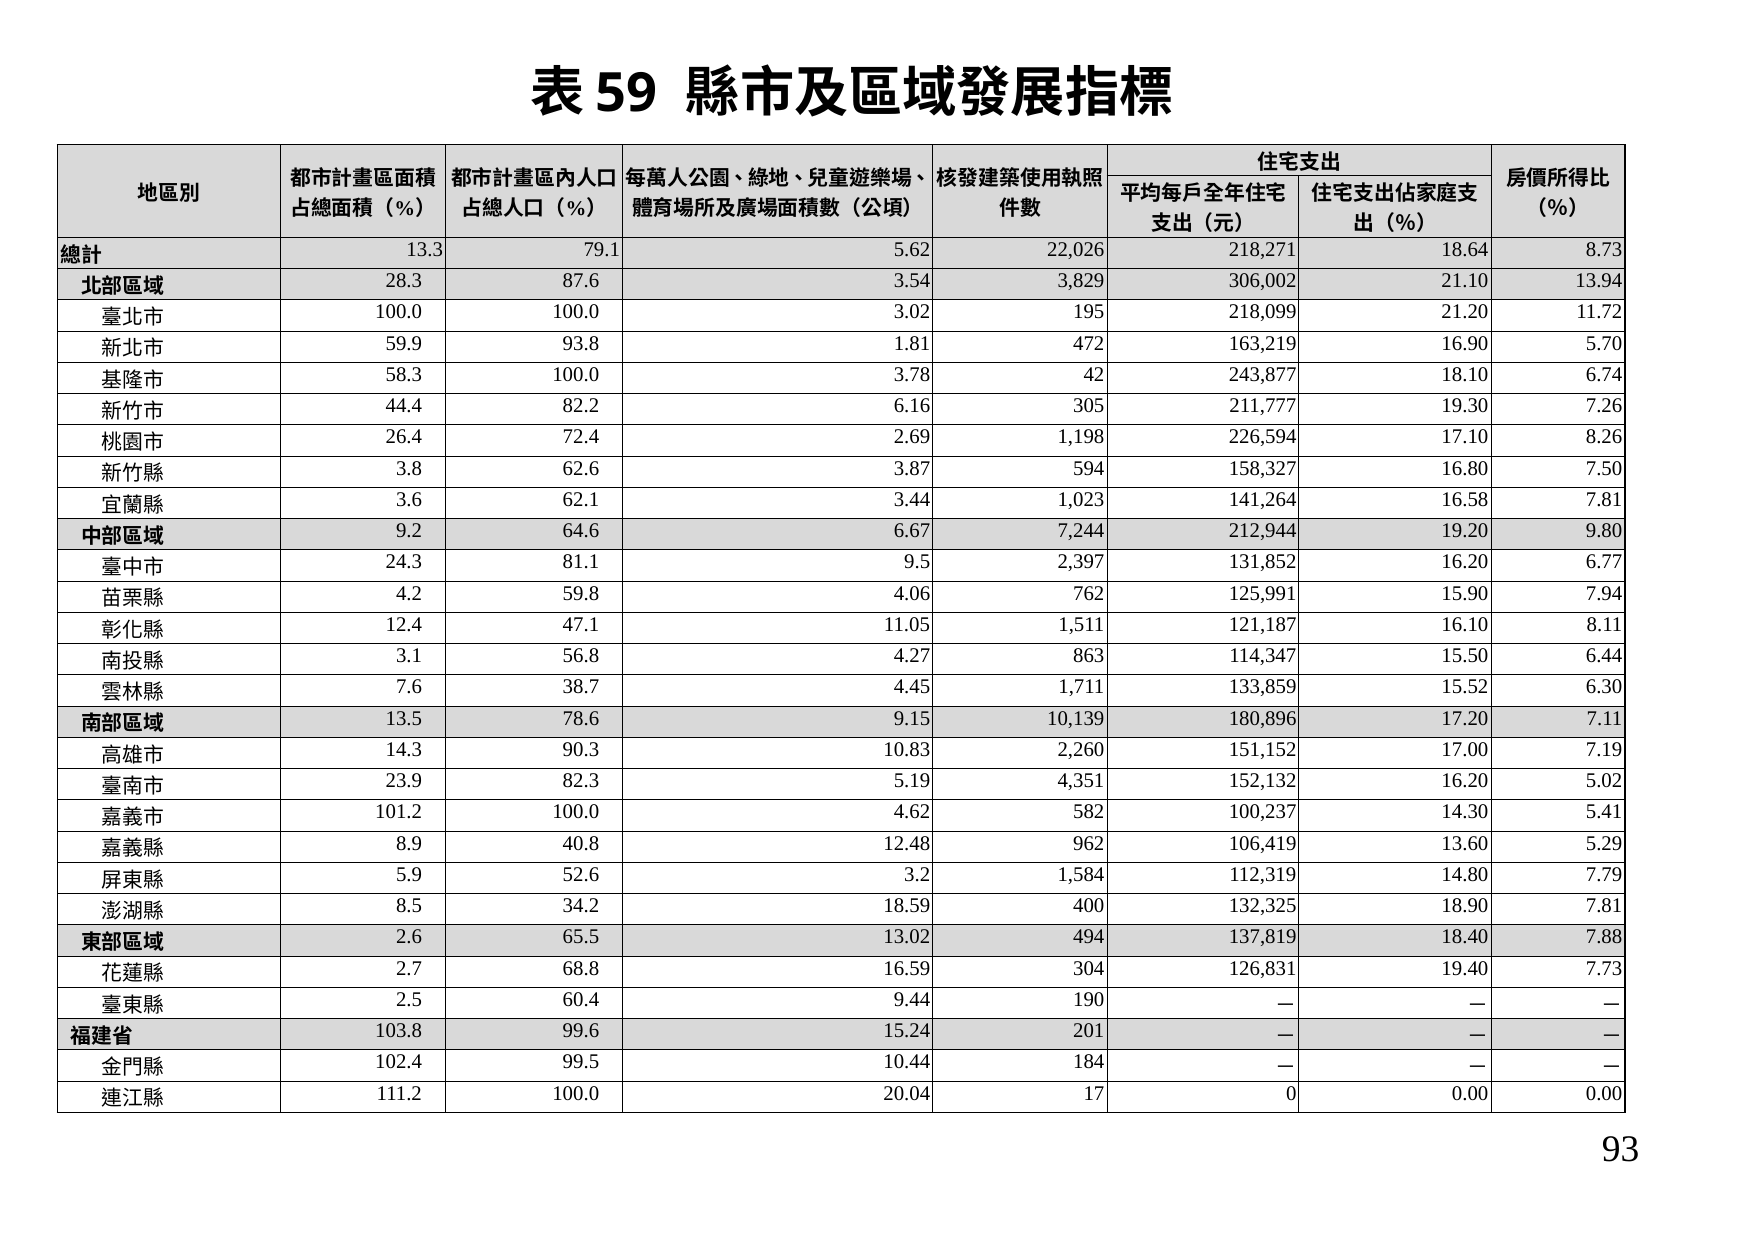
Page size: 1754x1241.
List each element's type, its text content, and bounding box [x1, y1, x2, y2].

table_cell 高雄市 [58, 738, 280, 768]
table_cell 9.5 [623, 550, 932, 581]
table_header 都市計畫區內人口占總人口（%） [446, 145, 622, 237]
table_cell 金門縣 [58, 1050, 280, 1081]
table_cell 5.62 [623, 238, 932, 268]
table_cell 42 [933, 363, 1107, 393]
table_cell 0.00 [1492, 1082, 1624, 1112]
table_cell 18.59 [623, 894, 932, 924]
table_cell － [1108, 1050, 1298, 1081]
table_cell 新北市 [58, 332, 280, 362]
table_cell 5.19 [623, 769, 932, 799]
table_cell 桃園市 [58, 425, 280, 456]
table_cell 0.00 [1299, 1082, 1491, 1112]
table_cell 3,829 [933, 269, 1107, 299]
table_cell － [1299, 1050, 1491, 1081]
table_cell 連江縣 [58, 1082, 280, 1112]
table_cell 3.02 [623, 300, 932, 331]
table_cell 2.69 [623, 425, 932, 456]
table_cell 68.8 [446, 957, 622, 987]
table_cell 13.3 [281, 238, 445, 268]
table_cell 7.11 [1492, 707, 1624, 737]
table_cell 8.11 [1492, 613, 1624, 643]
table_cell 19.30 [1299, 394, 1491, 424]
table_cell 163,219 [1108, 332, 1298, 362]
table_cell 彰化縣 [58, 613, 280, 643]
table_cell 10,139 [933, 707, 1107, 737]
table_cell 17.10 [1299, 425, 1491, 456]
table_cell 212,944 [1108, 519, 1298, 549]
table_cell 13.60 [1299, 832, 1491, 862]
table_cell 19.20 [1299, 519, 1491, 549]
table_cell 125,991 [1108, 582, 1298, 612]
table_cell 62.1 [446, 488, 622, 518]
table_cell 2.7 [281, 957, 445, 987]
table_cell 152,132 [1108, 769, 1298, 799]
table_cell 4.06 [623, 582, 932, 612]
table_cell 13.94 [1492, 269, 1624, 299]
table_cell 52.6 [446, 863, 622, 893]
table_cell － [1492, 1050, 1624, 1081]
table_cell 福建省 [58, 1019, 280, 1049]
table_header 每萬人公園、綠地、兒童遊樂場、體育場所及廣場面積數（公頃） [623, 145, 932, 237]
table_cell 6.30 [1492, 675, 1624, 706]
table_cell 158,327 [1108, 457, 1298, 487]
table_cell 582 [933, 800, 1107, 831]
table_cell 16.80 [1299, 457, 1491, 487]
table_cell 9.2 [281, 519, 445, 549]
table_cell 226,594 [1108, 425, 1298, 456]
table_cell 62.6 [446, 457, 622, 487]
table_cell 34.2 [446, 894, 622, 924]
table_cell － [1299, 988, 1491, 1018]
table_cell 6.77 [1492, 550, 1624, 581]
table_cell 3.1 [281, 644, 445, 674]
table_cell － [1108, 1019, 1298, 1049]
table_cell 114,347 [1108, 644, 1298, 674]
table_cell 5.9 [281, 863, 445, 893]
table_cell 106,419 [1108, 832, 1298, 862]
table_cell 22,026 [933, 238, 1107, 268]
table_cell 44.4 [281, 394, 445, 424]
table_cell 18.40 [1299, 925, 1491, 956]
table_cell 7.6 [281, 675, 445, 706]
table_cell 7.19 [1492, 738, 1624, 768]
table_cell 14.30 [1299, 800, 1491, 831]
table_cell 8.73 [1492, 238, 1624, 268]
table_cell 6.67 [623, 519, 932, 549]
table_cell 195 [933, 300, 1107, 331]
table_cell 306,002 [1108, 269, 1298, 299]
table_cell 82.2 [446, 394, 622, 424]
table_cell 56.8 [446, 644, 622, 674]
table_cell 住宅支出佔家庭支出（％） [1299, 176, 1491, 237]
table_cell 304 [933, 957, 1107, 987]
table_cell 102.4 [281, 1050, 445, 1081]
table_cell 131,852 [1108, 550, 1298, 581]
table_cell 臺南市 [58, 769, 280, 799]
table_header 地區別 [58, 145, 280, 237]
table_cell 100.0 [446, 300, 622, 331]
table_cell 21.10 [1299, 269, 1491, 299]
table_cell 新竹縣 [58, 457, 280, 487]
table_cell 211,777 [1108, 394, 1298, 424]
table_cell － [1299, 1019, 1491, 1049]
table_cell 218,099 [1108, 300, 1298, 331]
table_cell 93.8 [446, 332, 622, 362]
table_cell 1,584 [933, 863, 1107, 893]
table_cell 47.1 [446, 613, 622, 643]
table_cell 7.79 [1492, 863, 1624, 893]
table_cell 10.83 [623, 738, 932, 768]
table_cell 8.9 [281, 832, 445, 862]
table_cell 20.04 [623, 1082, 932, 1112]
table_cell 8.26 [1492, 425, 1624, 456]
table_cell 17.00 [1299, 738, 1491, 768]
table_cell 79.1 [446, 238, 622, 268]
table_cell 2.5 [281, 988, 445, 1018]
table_cell 59.9 [281, 332, 445, 362]
table_cell 1.81 [623, 332, 932, 362]
table_cell 基隆市 [58, 363, 280, 393]
table_cell 16.20 [1299, 769, 1491, 799]
table_cell 99.5 [446, 1050, 622, 1081]
table_cell 7.26 [1492, 394, 1624, 424]
table_cell 7.94 [1492, 582, 1624, 612]
table_cell 3.87 [623, 457, 932, 487]
table_cell 60.4 [446, 988, 622, 1018]
table_cell 863 [933, 644, 1107, 674]
table_cell － [1492, 988, 1624, 1018]
table_header 核發建築使用執照件數 [933, 145, 1107, 237]
table_cell 13.5 [281, 707, 445, 737]
table_cell 472 [933, 332, 1107, 362]
table_cell 嘉義縣 [58, 832, 280, 862]
table_cell 7,244 [933, 519, 1107, 549]
table_cell 101.2 [281, 800, 445, 831]
table_cell 5.41 [1492, 800, 1624, 831]
table_cell 4,351 [933, 769, 1107, 799]
table_cell 218,271 [1108, 238, 1298, 268]
table_cell 100.0 [446, 800, 622, 831]
table_cell 南部區域 [58, 707, 280, 737]
table_cell 19.40 [1299, 957, 1491, 987]
table_cell 14.3 [281, 738, 445, 768]
table_cell 南投縣 [58, 644, 280, 674]
table_cell 103.8 [281, 1019, 445, 1049]
table_cell 16.10 [1299, 613, 1491, 643]
table_cell 15.90 [1299, 582, 1491, 612]
table_cell 64.6 [446, 519, 622, 549]
table_header 都市計畫區面積占總面積（%） [281, 145, 445, 237]
table_cell 臺北市 [58, 300, 280, 331]
table_cell 2,260 [933, 738, 1107, 768]
table_cell 99.6 [446, 1019, 622, 1049]
table_cell 4.62 [623, 800, 932, 831]
table_cell 15.24 [623, 1019, 932, 1049]
table_cell 72.4 [446, 425, 622, 456]
table_cell 3.44 [623, 488, 932, 518]
table_cell 9.44 [623, 988, 932, 1018]
table_cell 137,819 [1108, 925, 1298, 956]
table_cell 總計 [58, 238, 280, 268]
table_cell 16.59 [623, 957, 932, 987]
subtitle 表59 縣市及區域發展指標 [59, 32, 1639, 144]
table_cell 100,237 [1108, 800, 1298, 831]
table_cell 臺東縣 [58, 988, 280, 1018]
table_cell 9.80 [1492, 519, 1624, 549]
table_cell 81.1 [446, 550, 622, 581]
table_header 住宅支出 [1108, 145, 1491, 175]
table_cell 18.10 [1299, 363, 1491, 393]
table_cell 4.27 [623, 644, 932, 674]
table_cell 111.2 [281, 1082, 445, 1112]
table_cell 16.20 [1299, 550, 1491, 581]
table_cell 6.16 [623, 394, 932, 424]
table_cell 雲林縣 [58, 675, 280, 706]
table_cell 7.81 [1492, 488, 1624, 518]
table_cell 190 [933, 988, 1107, 1018]
table_cell 15.52 [1299, 675, 1491, 706]
table_cell 65.5 [446, 925, 622, 956]
table_cell 400 [933, 894, 1107, 924]
table_cell 141,264 [1108, 488, 1298, 518]
table_cell 11.72 [1492, 300, 1624, 331]
table_cell 151,152 [1108, 738, 1298, 768]
table_cell 澎湖縣 [58, 894, 280, 924]
table_cell 58.3 [281, 363, 445, 393]
table_cell 6.74 [1492, 363, 1624, 393]
table_cell 14.80 [1299, 863, 1491, 893]
table_cell 40.8 [446, 832, 622, 862]
table_cell 38.7 [446, 675, 622, 706]
table_cell 121,187 [1108, 613, 1298, 643]
table_cell － [1492, 1019, 1624, 1049]
table_cell 184 [933, 1050, 1107, 1081]
table_cell 180,896 [1108, 707, 1298, 737]
table_cell － [1108, 988, 1298, 1018]
table_cell 4.2 [281, 582, 445, 612]
table_cell 1,198 [933, 425, 1107, 456]
table_cell 7.73 [1492, 957, 1624, 987]
table_cell 0 [1108, 1082, 1298, 1112]
table_cell 18.64 [1299, 238, 1491, 268]
table_cell 18.90 [1299, 894, 1491, 924]
table_cell 新竹市 [58, 394, 280, 424]
table_cell 嘉義市 [58, 800, 280, 831]
table_cell 15.50 [1299, 644, 1491, 674]
table_cell 132,325 [1108, 894, 1298, 924]
table_cell 133,859 [1108, 675, 1298, 706]
table_cell 1,511 [933, 613, 1107, 643]
table_cell 宜蘭縣 [58, 488, 280, 518]
table_cell 3.8 [281, 457, 445, 487]
table_cell 2.6 [281, 925, 445, 956]
table_header 房價所得比（％） [1492, 145, 1624, 237]
table_cell 962 [933, 832, 1107, 862]
table_cell 100.0 [446, 363, 622, 393]
table_cell 28.3 [281, 269, 445, 299]
table_cell 屏東縣 [58, 863, 280, 893]
table_cell 苗栗縣 [58, 582, 280, 612]
table_cell 100.0 [281, 300, 445, 331]
table_cell 7.81 [1492, 894, 1624, 924]
table_cell 3.6 [281, 488, 445, 518]
table_cell 4.45 [623, 675, 932, 706]
table_cell 中部區域 [58, 519, 280, 549]
table_cell 305 [933, 394, 1107, 424]
table_cell 12.4 [281, 613, 445, 643]
table_cell 東部區域 [58, 925, 280, 956]
table_cell 8.5 [281, 894, 445, 924]
table_cell 11.05 [623, 613, 932, 643]
table_cell 23.9 [281, 769, 445, 799]
table_cell 9.15 [623, 707, 932, 737]
table_cell 7.50 [1492, 457, 1624, 487]
table_cell 17 [933, 1082, 1107, 1112]
table_cell 762 [933, 582, 1107, 612]
table_cell 1,711 [933, 675, 1107, 706]
table_cell 臺中市 [58, 550, 280, 581]
table_cell 100.0 [446, 1082, 622, 1112]
table_cell 87.6 [446, 269, 622, 299]
table_cell 1,023 [933, 488, 1107, 518]
table_cell 594 [933, 457, 1107, 487]
table_cell 5.29 [1492, 832, 1624, 862]
table_cell 3.2 [623, 863, 932, 893]
table_cell 2,397 [933, 550, 1107, 581]
table_cell 平均每戶全年住宅支出（元） [1108, 176, 1298, 237]
table_cell 21.20 [1299, 300, 1491, 331]
table_cell 12.48 [623, 832, 932, 862]
table_cell 26.4 [281, 425, 445, 456]
table_cell 16.90 [1299, 332, 1491, 362]
table_cell 5.70 [1492, 332, 1624, 362]
table_cell 82.3 [446, 769, 622, 799]
table_cell 78.6 [446, 707, 622, 737]
table_cell 7.88 [1492, 925, 1624, 956]
table_cell 北部區域 [58, 269, 280, 299]
table_cell 126,831 [1108, 957, 1298, 987]
table_cell 13.02 [623, 925, 932, 956]
table_cell 花蓮縣 [58, 957, 280, 987]
table_cell 243,877 [1108, 363, 1298, 393]
table_cell 90.3 [446, 738, 622, 768]
table_cell 10.44 [623, 1050, 932, 1081]
table_cell 3.78 [623, 363, 932, 393]
table_cell 24.3 [281, 550, 445, 581]
table_cell 201 [933, 1019, 1107, 1049]
table_cell 6.44 [1492, 644, 1624, 674]
table_cell 17.20 [1299, 707, 1491, 737]
table_cell 16.58 [1299, 488, 1491, 518]
table_cell 494 [933, 925, 1107, 956]
table_cell 59.8 [446, 582, 622, 612]
table_cell 112,319 [1108, 863, 1298, 893]
table_cell 3.54 [623, 269, 932, 299]
table_cell 5.02 [1492, 769, 1624, 799]
